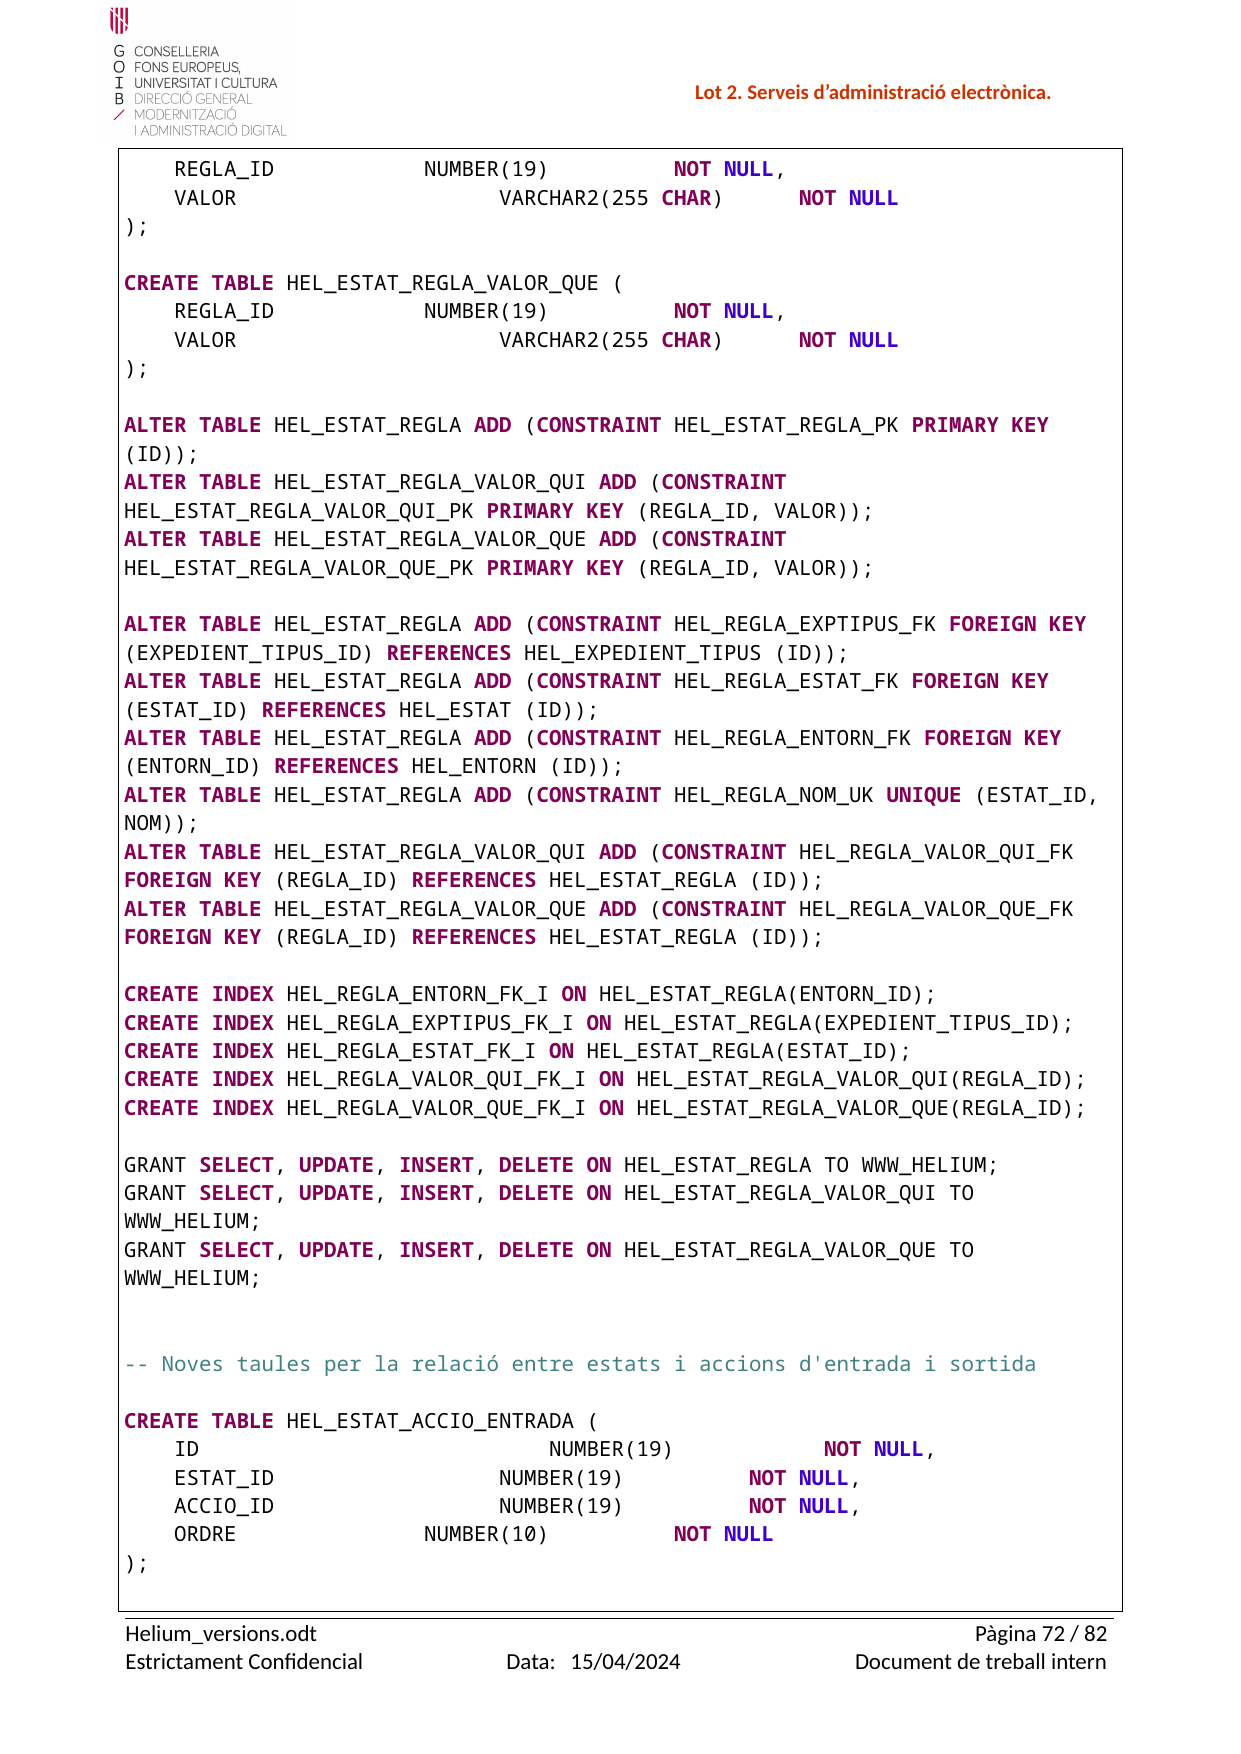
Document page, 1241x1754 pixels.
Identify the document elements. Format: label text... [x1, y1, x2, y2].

picture [100, 0, 297, 144]
table_header REGLA_ID NUMBER(19) NOT NULL, VALOR VARCHAR2(255 CHAR) NOT NULL ); CREATE TABLE HEL_ESTAT_REGLA_VALOR_QUE ( REGLA_ID NUMBER(19) NOT NULL, VALOR VARCHAR2(255 CHAR) NOT NULL ); ALTER TABLE HEL_ESTAT_REGLA ADD (CONSTRAINT HEL_ESTAT_REGLA_PK PRIMARY KEY (ID)); ALTER TABLE HEL_ESTAT_REGLA_VALOR_QUI ADD (CONSTRAINT HEL_ESTAT_REGLA_VALOR_QUI_PK PRIMARY KEY (REGLA_ID, VALOR)); ALTER TABLE HEL_ESTAT_REGLA_VALOR_QUE ADD (CONSTRAINT HEL_ESTAT_REGLA_VALOR_QUE_PK PRIMARY KEY (REGLA_ID, VALOR)); ALTER TABLE HEL_ESTAT_REGLA ADD (CONSTRAINT HEL_REGLA_EXPTIPUS_FK FOREIGN KEY (EXPEDIENT_TIPUS_ID) REFERENCES HEL_EXPEDIENT_TIPUS (ID)); ALTER TABLE HEL_ESTAT_REGLA ADD (CONSTRAINT HEL_REGLA_ESTAT_FK FOREIGN KEY (ESTAT_ID) REFERENCES HEL_ESTAT (ID)); ALTER TABLE HEL_ESTAT_REGLA ADD (CONSTRAINT HEL_REGLA_ENTORN_FK FOREIGN KEY (ENTORN_ID) REFERENCES HEL_ENTORN (ID)); ALTER TABLE HEL_ESTAT_REGLA ADD (CONSTRAINT HEL_REGLA_NOM_UK UNIQUE (ESTAT_ID, NOM)); ALTER TABLE HEL_ESTAT_REGLA_VALOR_QUI ADD (CONSTRAINT HEL_REGLA_VALOR_QUI_FK FOREIGN KEY (REGLA_ID) REFERENCES HEL_ESTAT_REGLA (ID)); ALTER TABLE HEL_ESTAT_REGLA_VALOR_QUE ADD (CONSTRAINT HEL_REGLA_VALOR_QUE_FK FOREIGN KEY (REGLA_ID) REFERENCES HEL_ESTAT_REGLA (ID)); CREATE INDEX HEL_REGLA_ENTORN_FK_I ON HEL_ESTAT_REGLA(ENTORN_ID); CREATE INDEX HEL_REGLA_EXPTIPUS_FK_I ON HEL_ESTAT_REGLA(EXPEDIENT_TIPUS_ID); CREATE INDEX HEL_REGLA_ESTAT_FK_I ON HEL_ESTAT_REGLA(ESTAT_ID); CREATE INDEX HEL_REGLA_VALOR_QUI_FK_I ON HEL_ESTAT_REGLA_VALOR_QUI(REGLA_ID); CREATE INDEX HEL_REGLA_VALOR_QUE_FK_I ON HEL_ESTAT_REGLA_VALOR_QUE(REGLA_ID); GRANT SELECT, UPDATE, INSERT, DELETE ON HEL_ESTAT_REGLA TO WWW_HELIUM; GRANT SELECT, UPDATE, INSERT, DELETE ON HEL_ESTAT_REGLA_VALOR_QUI TO WWW_HELIUM; GRANT SELECT, UPDATE, INSERT, DELETE ON HEL_ESTAT_REGLA_VALOR_QUE TO WWW_HELIUM; -- Noves taules per la relació entre estats i accions d'entrada i sortida CREATE TABLE HEL_ESTAT_ACCIO_ENTRADA ( ID NUMBER(19) NOT NULL, ESTAT_ID NUMBER(19) NOT NULL, ACCIO_ID NUMBER(19) NOT NULL, ORDRE NUMBER(10) NOT NULL ); [119, 149, 1122, 1611]
